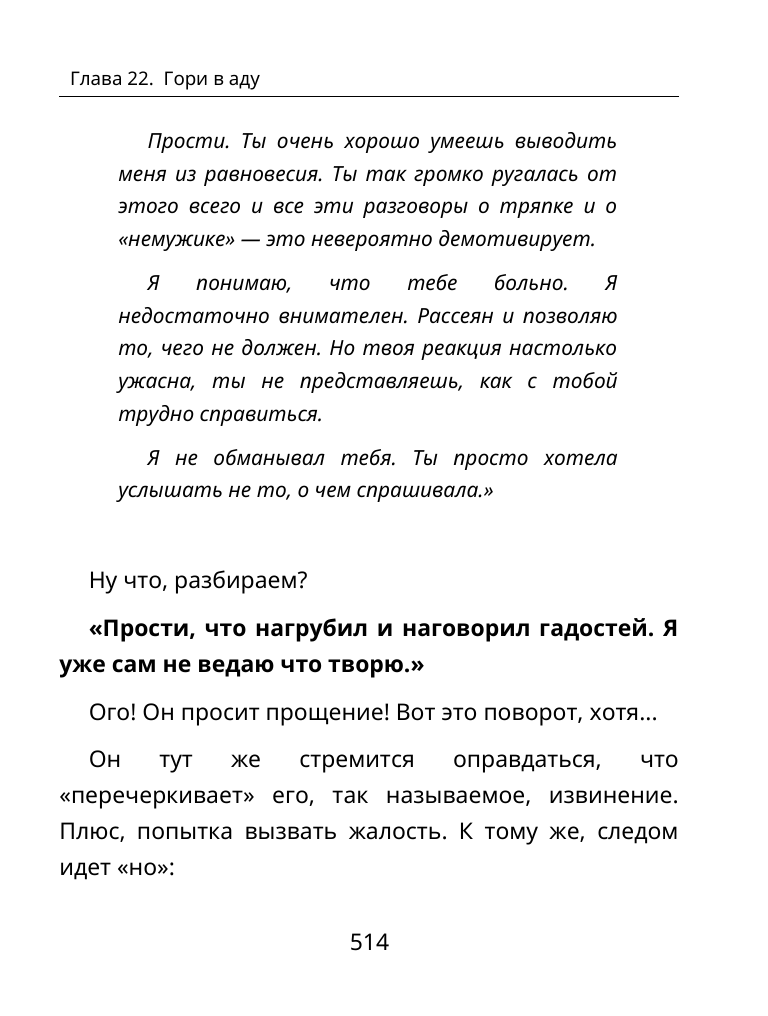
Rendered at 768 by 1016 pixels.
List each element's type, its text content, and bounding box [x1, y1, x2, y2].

text Ого! Он просит прощение! Вот это поворот, хотя... [59, 696, 679, 727]
text Я не обманывал тебя. Ты просто хотела услышать не то, о чем спрашивала.» [118, 443, 620, 504]
text Он тут же стремится оправдаться, что «перечеркивает» его, так называемое, извинение. Плюс, попытка вызвать жалость. К тому же, следом идет «но»: [59, 743, 679, 882]
text Ну что, разбираем? [59, 564, 679, 596]
text Прости. Ты очень хорошо умеешь выводить меня из равновесия. Ты так громко ругалась от этого всего и все эти разговоры о тряпке и о «немужике» — это невероятно демотивирует. [118, 126, 620, 252]
text «Прости, что нагрубил и наговорил гадостей. Я уже сам не ведаю что творю.» [59, 612, 679, 679]
text Я понимаю, что тебе больно. Я недостаточно внимателен. Рассеян и позволяю то, чего не должен. Но твоя реакция настолько ужасна, ты не представляешь, как с тобой трудно справиться. [118, 268, 620, 427]
